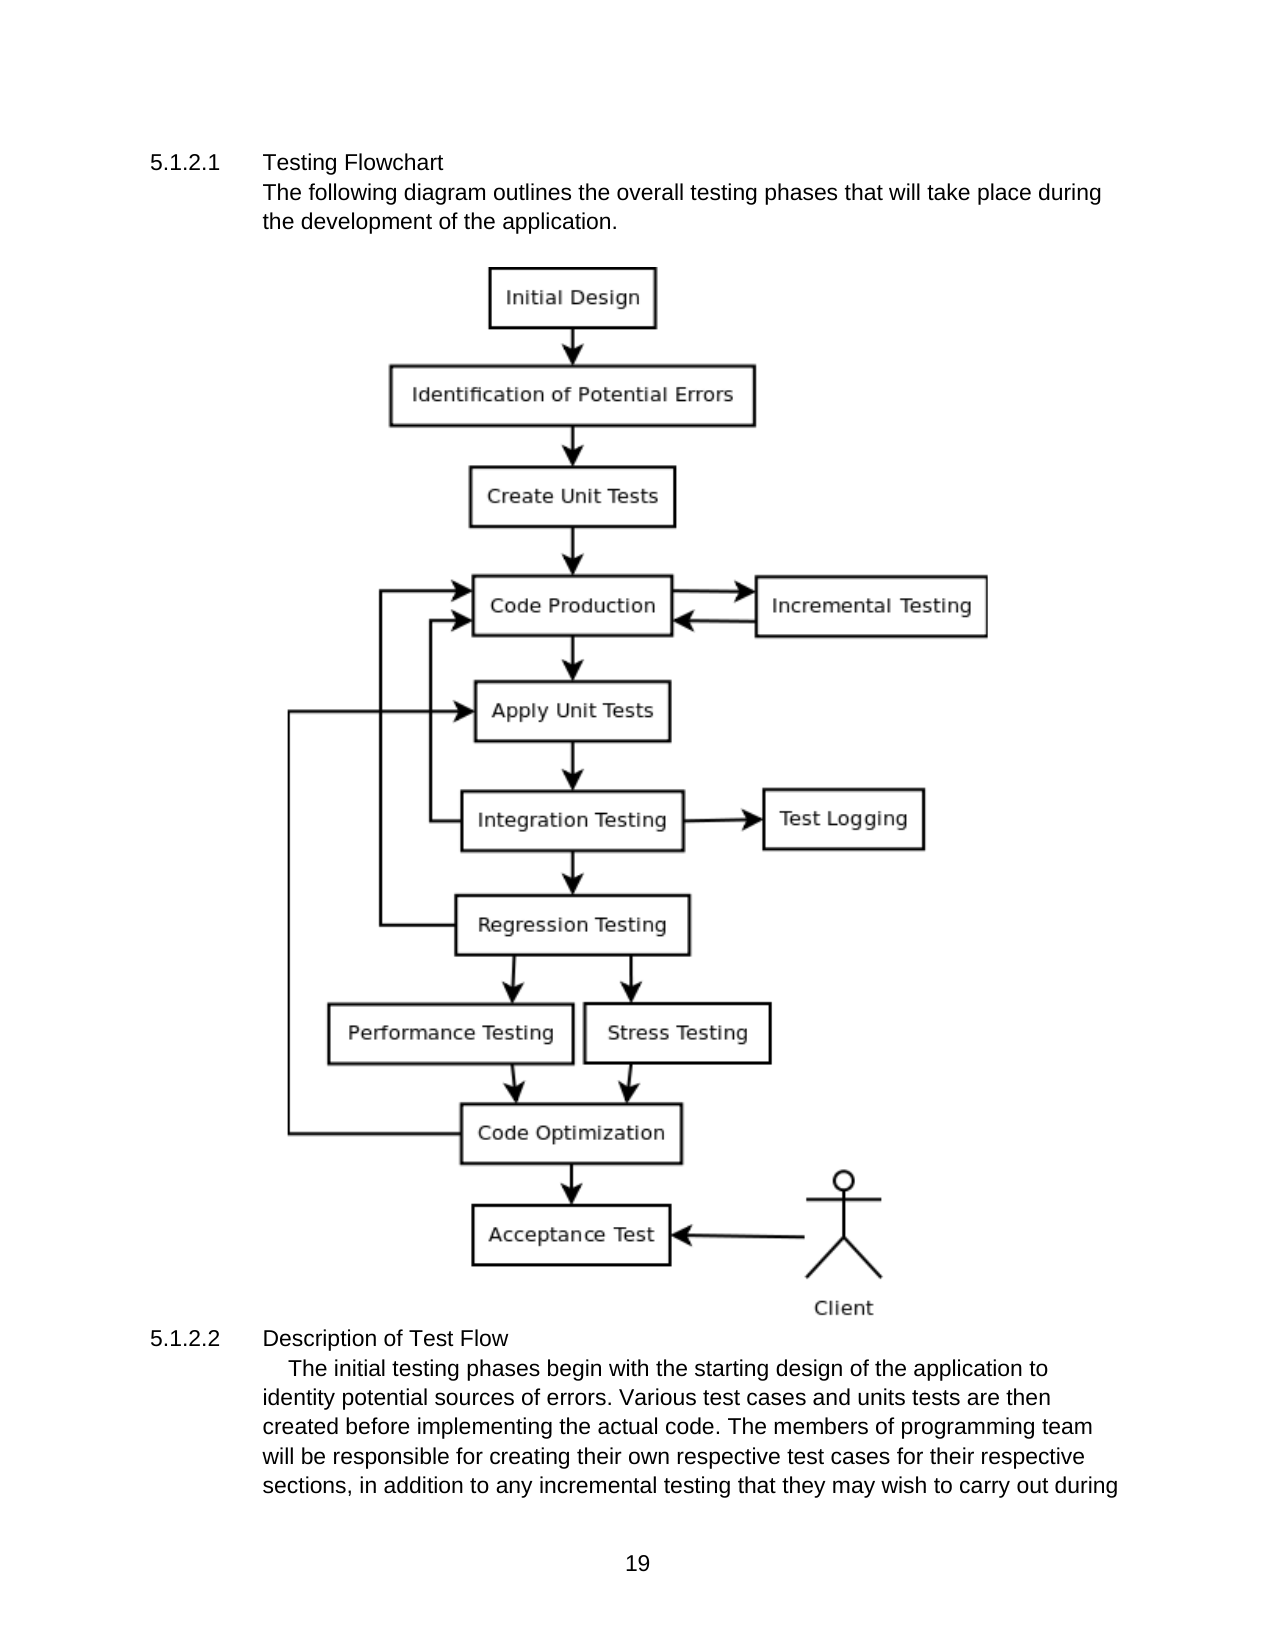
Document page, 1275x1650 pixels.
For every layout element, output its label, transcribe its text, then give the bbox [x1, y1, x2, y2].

text The following diagram outlines the overall testing phases that will take place during the development of the application. [150, 179, 1125, 234]
picture [287, 267, 988, 1323]
text The initial testing phases begin with the starting design of the application to identity potential sources of errors. Various test cases and units tests are then created before implementing the actual code. The members of programming team will be responsible for creating their own respective test cases for their respective sections, in addition to any incremental testing that they may wish to carry out during [150, 1355, 1125, 1498]
text 5.1.2.2 Description of Test Flow [150, 1326, 1125, 1352]
text 5.1.2.1 Testing Flowchart [150, 150, 1125, 176]
